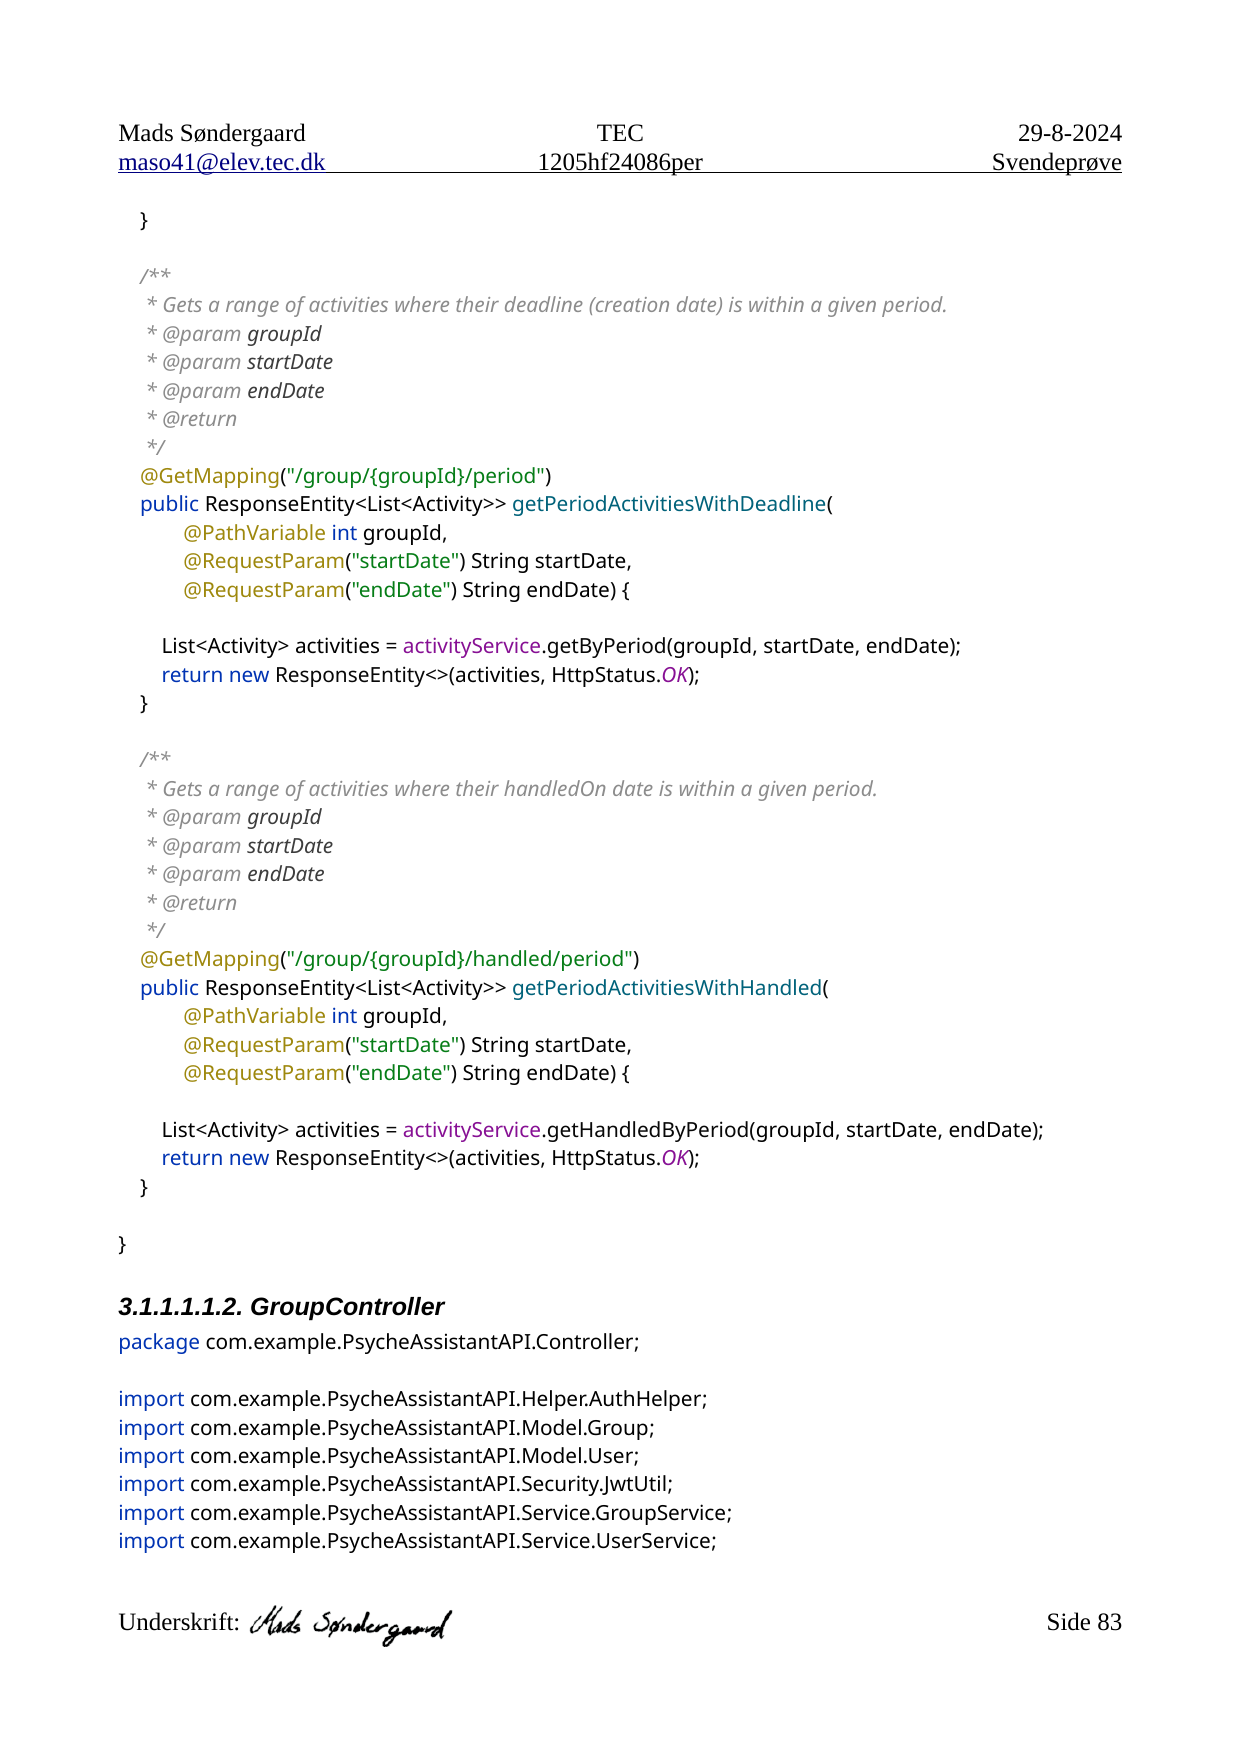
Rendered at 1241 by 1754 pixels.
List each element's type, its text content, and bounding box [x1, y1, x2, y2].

text package com.example.PsycheAssistantAPI.Controller; import com.example.PsycheAssistantAPI.Helper.AuthHelper; import com.example.PsycheAssistantAPI.Model.Group; import com.example.PsycheAssistantAPI.Model.User; import com.example.PsycheAssistantAPI.Security.JwtUtil; import com.example.PsycheAssistantAPI.Service.GroupService; import com.example.PsycheAssistantAPI.Service.UserService; [118, 1327, 1122, 1555]
text } /** * Gets a range of activities where their deadline (creation date) is within a given period. * @param groupId * @param startDate * @param endDate * @return */ @GetMapping("/group/{groupId}/period") public ResponseEntity<List<Activity>> getPeriodActivitiesWithDeadline( @PathVariable int groupId, @RequestParam("startDate") String startDate, @RequestParam("endDate") String endDate) { List<Activity> activities = activityService.getByPeriod(groupId, startDate, endDate); return new ResponseEntity<>(activities, HttpStatus.OK); } /** * Gets a range of activities where their handledOn date is within a given period. * @param groupId * @param startDate * @param endDate * @return */ @GetMapping("/group/{groupId}/handled/period") public ResponseEntity<List<Activity>> getPeriodActivitiesWithHandled( @PathVariable int groupId, @RequestParam("startDate") String startDate, @RequestParam("endDate") String endDate) { List<Activity> activities = activityService.getHandledByPeriod(groupId, startDate, endDate); return new ResponseEntity<>(activities, HttpStatus.OK); } } [118, 205, 1122, 1257]
picture [244, 1600, 458, 1647]
subtitle 3.1.1.1.1.2. GroupController [118, 1292, 1122, 1321]
